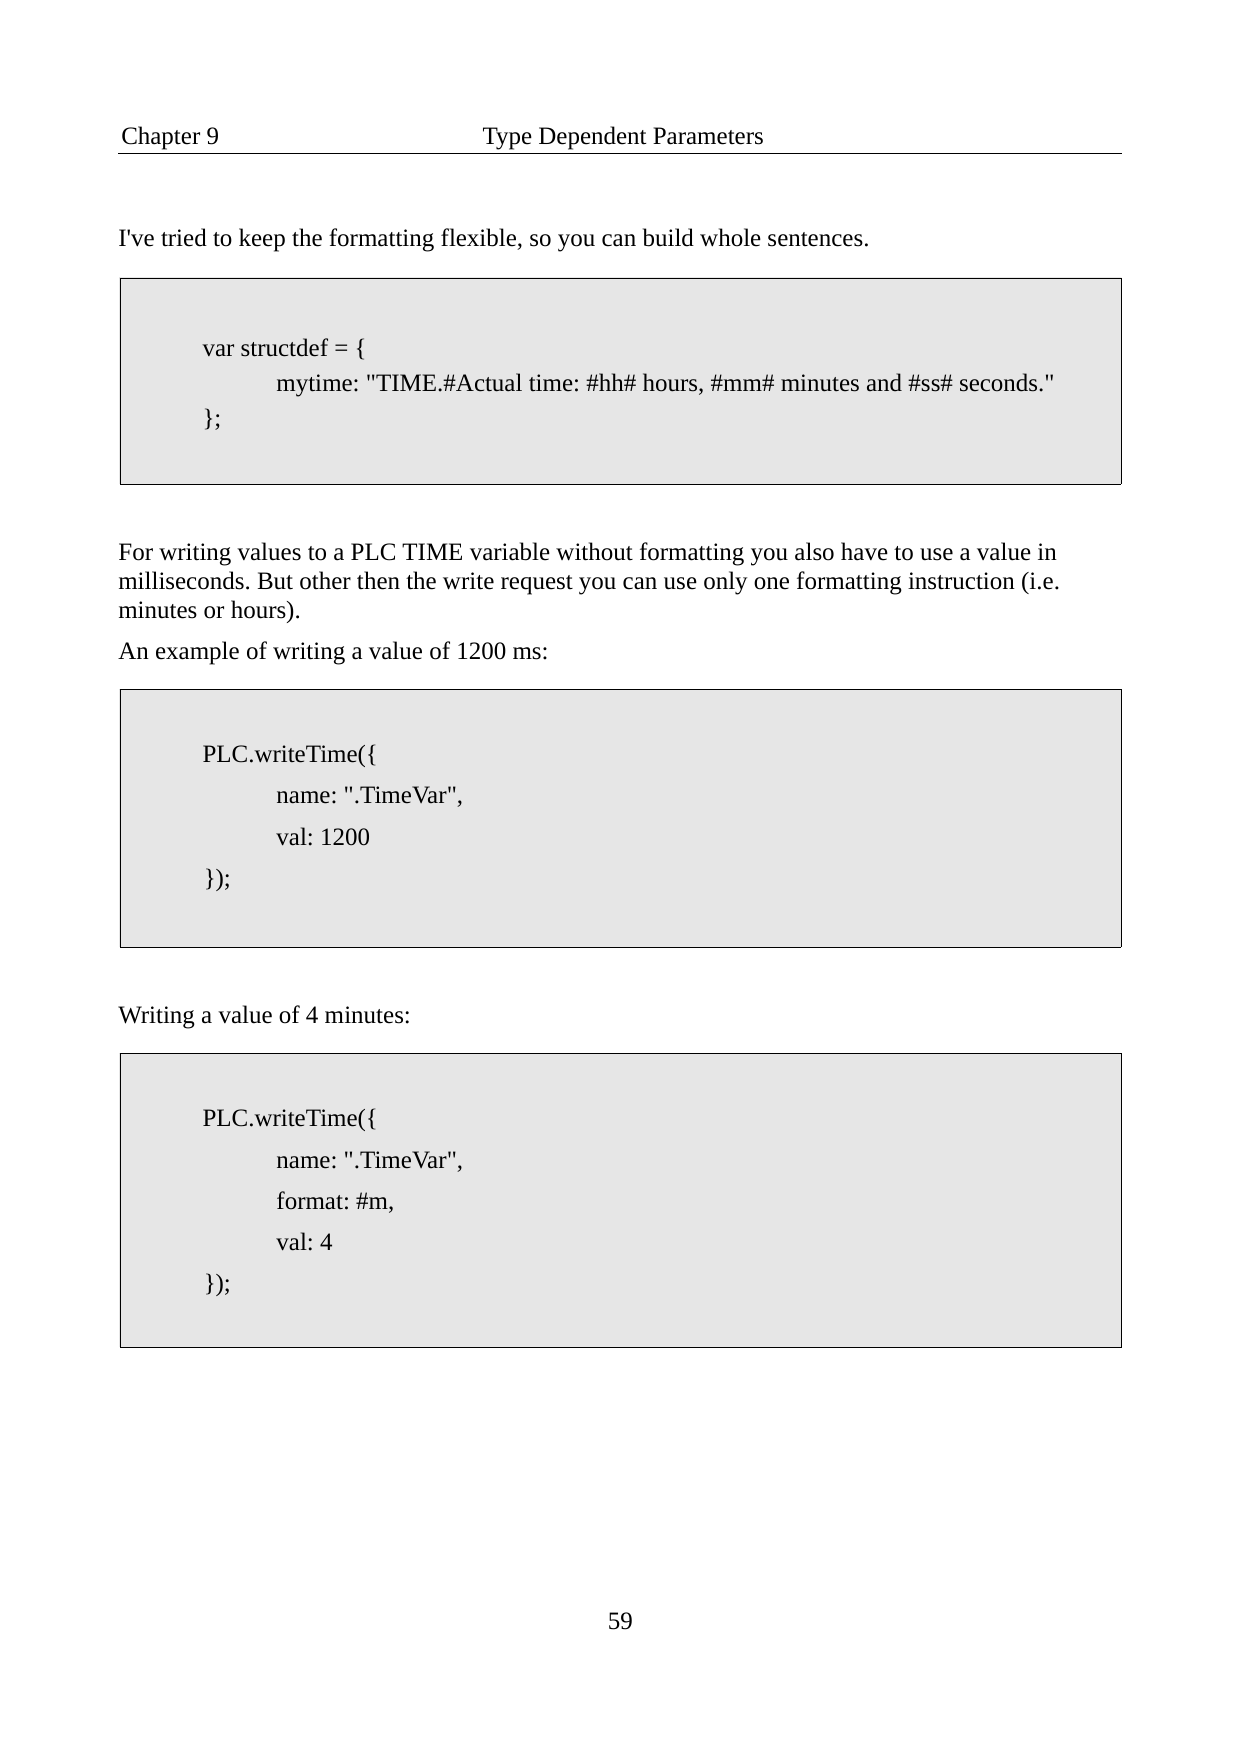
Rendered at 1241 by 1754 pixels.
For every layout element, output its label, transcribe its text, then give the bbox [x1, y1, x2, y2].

text PLC.writeTime({ [128, 1103, 1112, 1132]
text name: ".TimeVar", [128, 1145, 1112, 1173]
text format: #m, [128, 1186, 1112, 1215]
text val: 1200 [128, 822, 1112, 851]
text name: ".TimeVar", [128, 781, 1112, 809]
text }); [128, 863, 1112, 892]
text An example of writing a value of 1200 ms: [118, 636, 1122, 665]
text var structdef = { mytime: "TIME.#Actual time: #hh# hours, #mm# minutes and #ss# seconds." }; [128, 328, 1112, 434]
text Writing a value of 4 minutes: [118, 1000, 1122, 1029]
text For writing values to a PLC TIME variable without formatting you also have to use a value in milliseconds. But other then the write request you can use only one formatting instruction (i.e. minutes or hours). [118, 537, 1122, 623]
text PLC.writeTime({ [128, 739, 1112, 768]
text }); [128, 1268, 1112, 1297]
text val: 4 [128, 1227, 1112, 1256]
text I've tried to keep the formatting flexible, so you can build whole sentences. [118, 223, 1122, 252]
